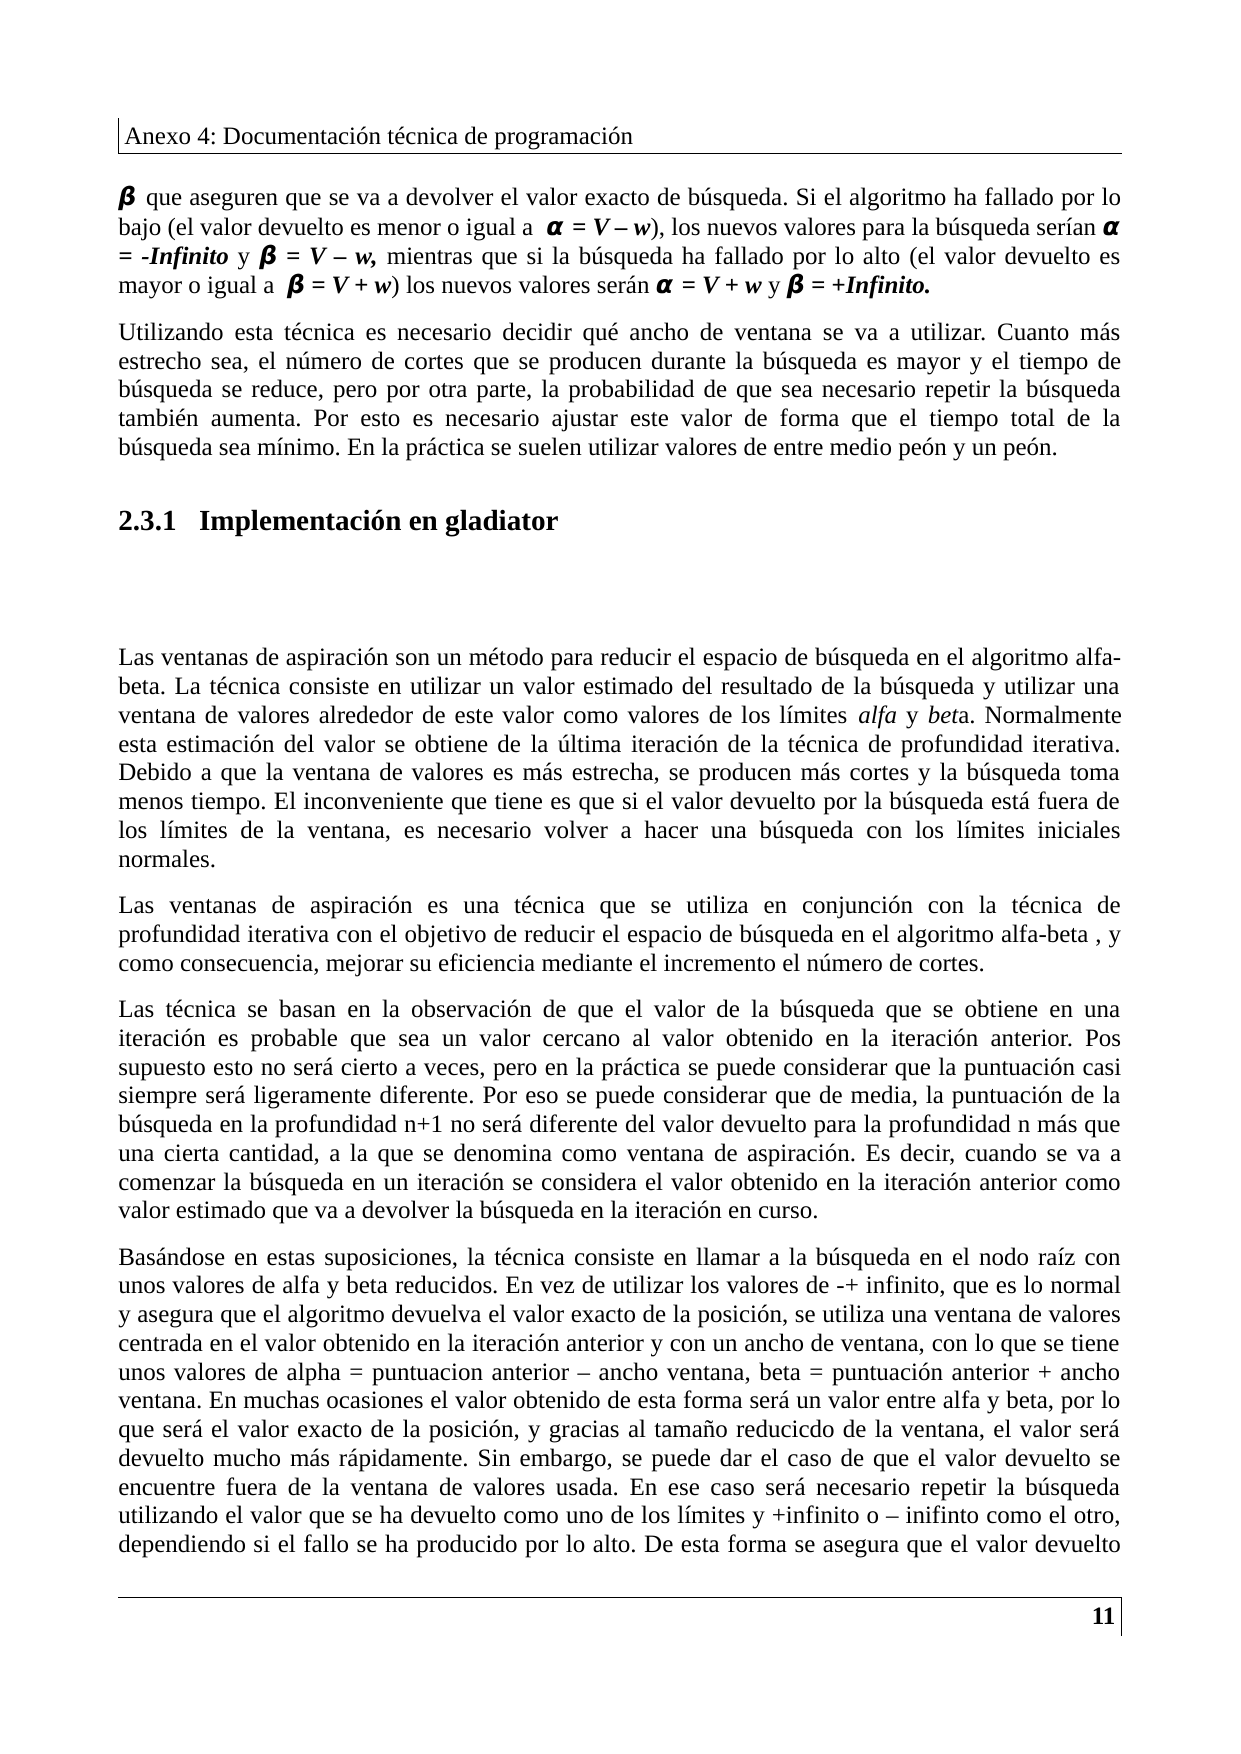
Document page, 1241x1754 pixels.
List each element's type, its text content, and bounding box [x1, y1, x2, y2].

text Basándose en estas suposiciones, la técnica consiste en llamar a la búsqueda en el nodo raíz con unos valores de alfa y beta reducidos. En vez de utilizar los valores de -+ infinito, que es lo normal y asegura que el algoritmo devuelva el valor exacto de la posición, se utiliza una ventana de valores centrada en el valor obtenido en la iteración anterior y con un ancho de ventana, con lo que se tiene unos valores de alpha = puntuacion anterior – ancho ventana, beta = puntuación anterior + ancho ventana. En muchas ocasiones el valor obtenido de esta forma será un valor entre alfa y beta, por lo que será el valor exacto de la posición, y gracias al tamaño reducicdo de la ventana, el valor será devuelto mucho más rápidamente. Sin embargo, se puede dar el caso de que el valor devuelto se encuentre fuera de la ventana de valores usada. En ese caso será necesario repetir la búsqueda utilizando el valor que se ha devuelto como uno de los límites y +infinito o – inifinto como el otro, dependiendo si el fallo se ha producido por lo alto. De esta forma se asegura que el valor devuelto [118, 1242, 1122, 1558]
text β que aseguren que se va a devolver el valor exacto de búsqueda. Si el algoritmo ha fallado por lo bajo (el valor devuelto es menor o igual a α = V – w), los nuevos valores para la búsqueda serían α = -Infinito y β = V – w, mientras que si la búsqueda ha fallado por lo alto (el valor devuelto es mayor o igual a β = V + w) los nuevos valores serán α = V + w y β = +Infinito. [118, 182, 1122, 299]
text Utilizando esta técnica es necesario decidir qué ancho de ventana se va a utilizar. Cuanto más estrecho sea, el número de cortes que se producen durante la búsqueda es mayor y el tiempo de búsqueda se reduce, pero por otra parte, la probabilidad de que sea necesario repetir la búsqueda también aumenta. Por esto es necesario ajustar este valor de forma que el tiempo total de la búsqueda sea mínimo. En la práctica se suelen utilizar valores de entre medio peón y un peón. [118, 317, 1122, 461]
text Las técnica se basan en la observación de que el valor de la búsqueda que se obtiene en una iteración es probable que sea un valor cercano al valor obtenido en la iteración anterior. Pos supuesto esto no será cierto a veces, pero en la práctica se puede considerar que la puntuación casi siempre será ligeramente diferente. Por eso se puede considerar que de media, la puntuación de la búsqueda en la profundidad n+1 no será diferente del valor devuelto para la profundidad n más que una cierta cantidad, a la que se denomina como ventana de aspiración. Es decir, cuando se va a comenzar la búsqueda en un iteración se considera el valor obtenido en la iteración anterior como valor estimado que va a devolver la búsqueda en la iteración en curso. [118, 994, 1122, 1224]
subtitle Implementación en gladiator [118, 503, 1122, 537]
text Las ventanas de aspiración son un método para reducir el espacio de búsqueda en el algoritmo alfa-beta. La técnica consiste en utilizar un valor estimado del resultado de la búsqueda y utilizar una ventana de valores alrededor de este valor como valores de los límites alfa y beta. Normalmente esta estimación del valor se obtiene de la última iteración de la técnica de profundidad iterativa. Debido a que la ventana de valores es más estrecha, se producen más cortes y la búsqueda toma menos tiempo. El inconveniente que tiene es que si el valor devuelto por la búsqueda está fuera de los límites de la ventana, es necesario volver a hacer una búsqueda con los límites iniciales normales. [118, 642, 1122, 872]
text Las ventanas de aspiración es una técnica que se utiliza en conjunción con la técnica de profundidad iterativa con el objetivo de reducir el espacio de búsqueda en el algoritmo alfa-beta , y como consecuencia, mejorar su eficiencia mediante el incremento el número de cortes. [118, 890, 1122, 976]
